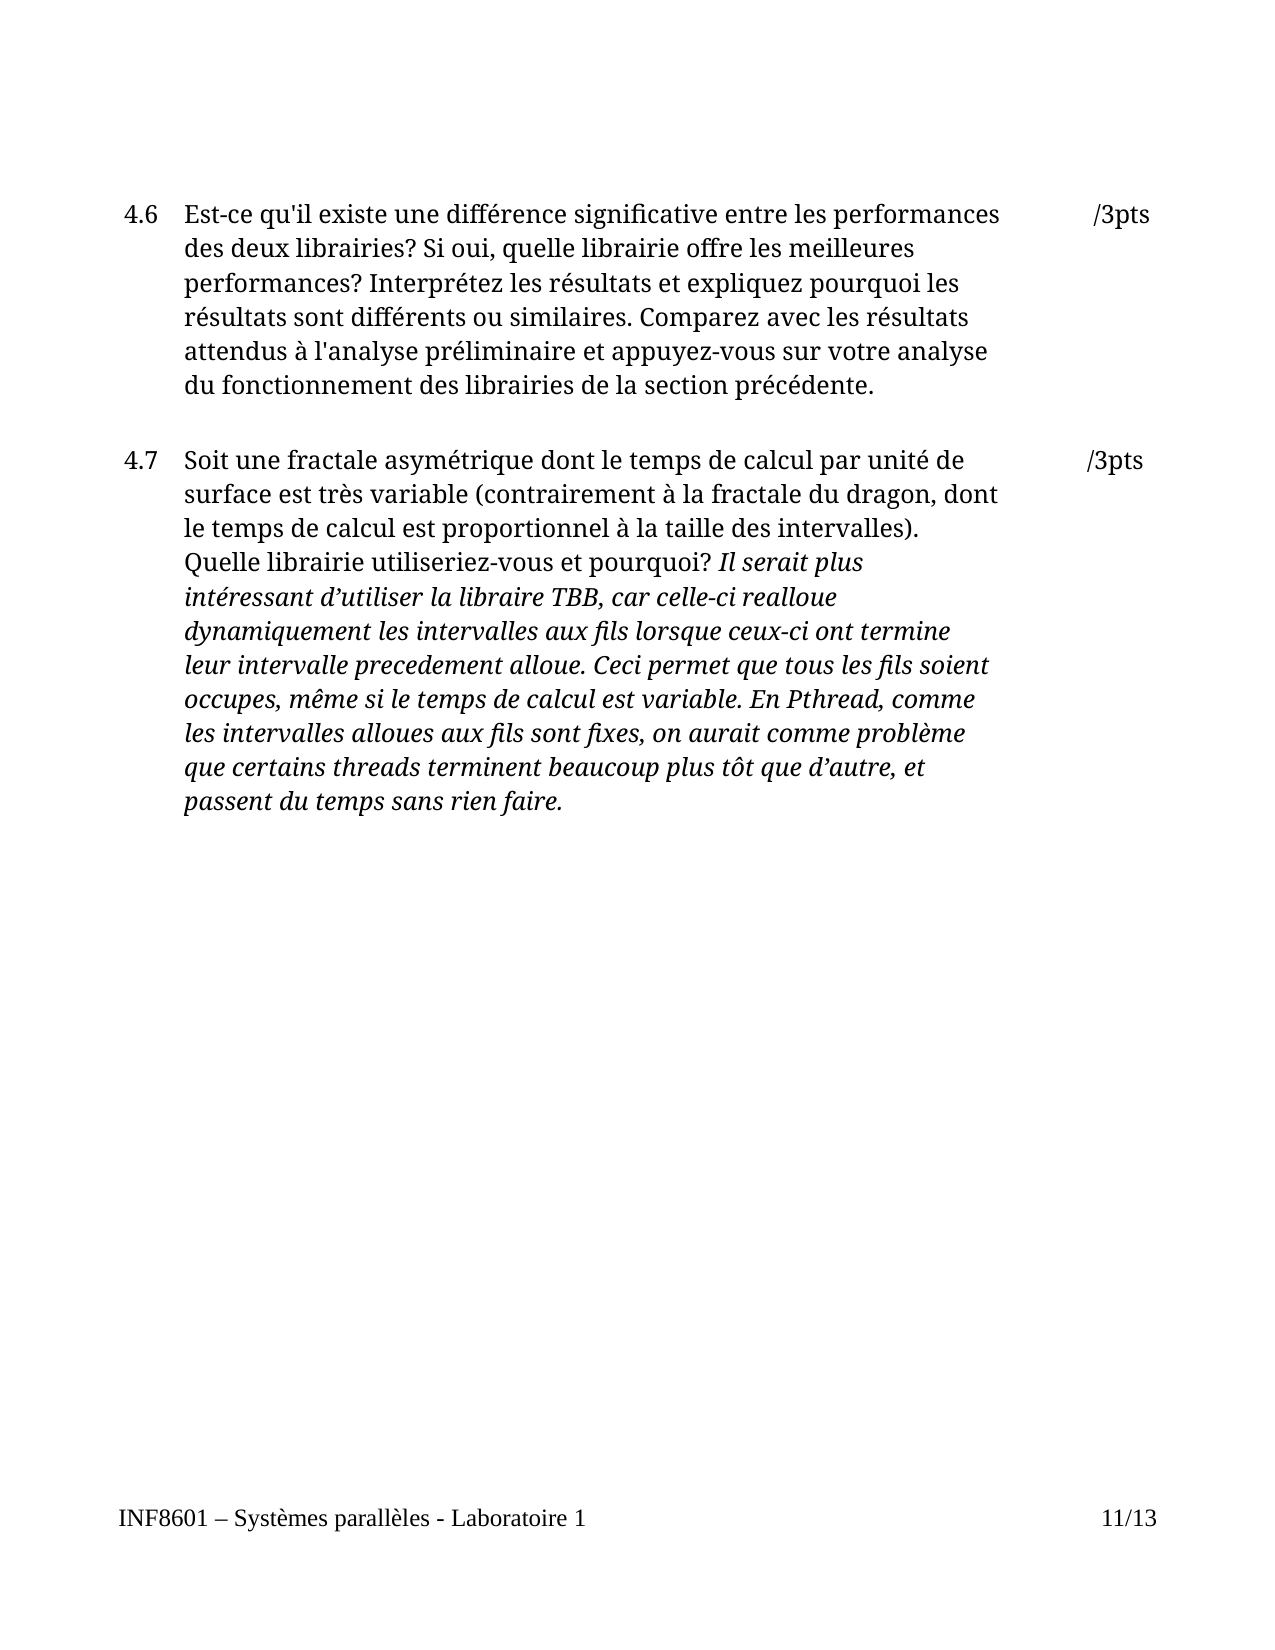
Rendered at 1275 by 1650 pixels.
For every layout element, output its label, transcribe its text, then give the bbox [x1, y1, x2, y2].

table_cell Est-ce qu'il existe une différence significative entre les performances des deux librairies? Si oui, quelle librairie offre les meilleures performances? Interprétez les résultats et expliquez pourquoi les résultats sont différents ou similaires. Comparez avec les résultats attendus à l'analyse préliminaire et appuyez-vous sur votre analyse du fonctionnement des librairies de la section précédente. [118, 176, 1007, 422]
table_cell /3pts [1081, 422, 1157, 838]
table_cell [1008, 176, 1081, 422]
table_cell /3pts [1081, 176, 1157, 422]
table_cell Soit une fractale asymétrique dont le temps de calcul par unité de surface est très variable (contrairement à la fractale du dragon, dont le temps de calcul est proportionnel à la taille des intervalles). Quelle librairie utiliseriez-vous et pourquoi? Il serait plus intéressant d’utiliser la libraire TBB, car celle-ci realloue dynamiquement les intervalles aux fils lorsque ceux-ci ont termine leur intervalle precedement alloue. Ceci permet que tous les fils soient occupes, même si le temps de calcul est variable. En Pthread, comme les intervalles alloues aux fils sont fixes, on aurait comme problème que certains threads terminent beaucoup plus tôt que d’autre, et passent du temps sans rien faire. [118, 422, 1007, 838]
table_cell [1008, 422, 1081, 838]
